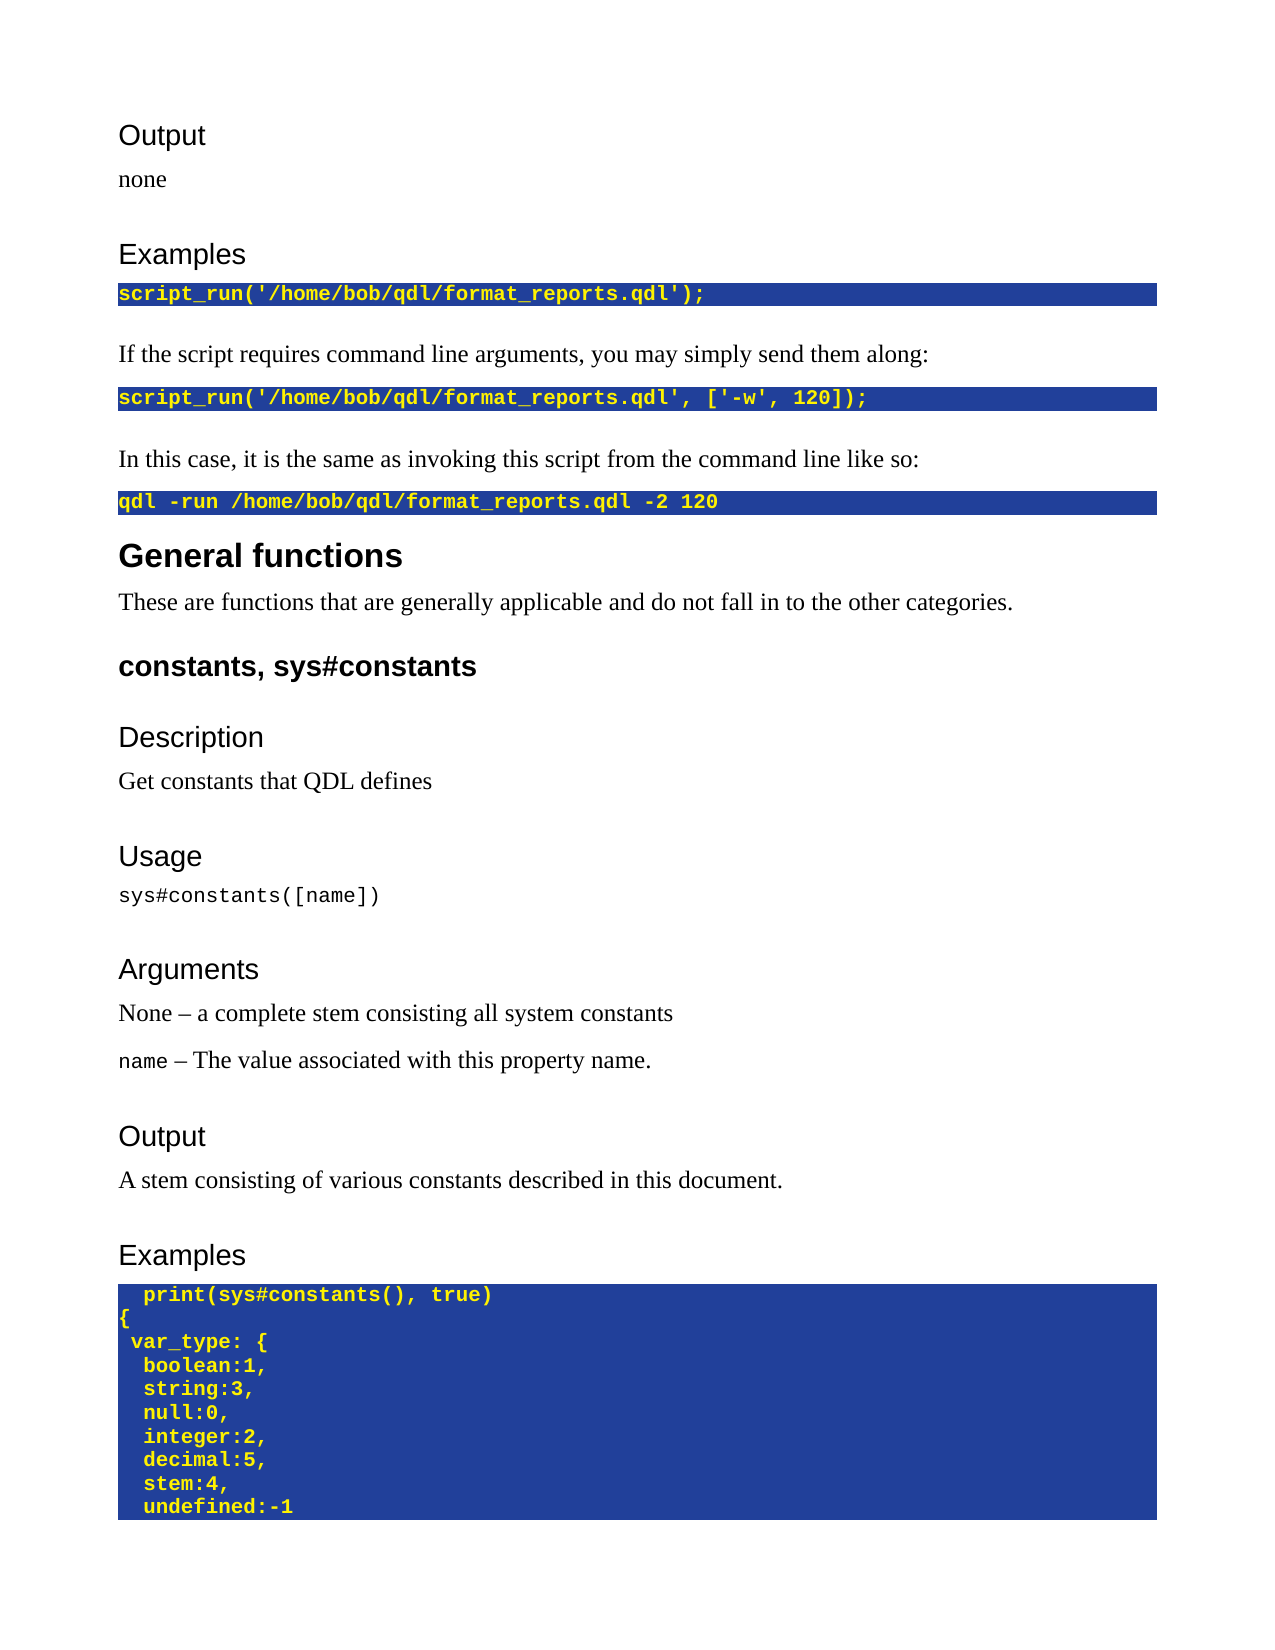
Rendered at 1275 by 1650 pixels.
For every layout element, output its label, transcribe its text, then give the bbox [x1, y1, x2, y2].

text A stem consisting of various constants described in this document. [118, 1165, 1157, 1194]
text print(sys#constants(), true) [118, 1284, 1157, 1307]
text null:0, [118, 1402, 1157, 1426]
text sys#constants([name]) [118, 885, 1157, 909]
text none [118, 164, 1157, 193]
text string:3, [118, 1378, 1157, 1402]
text script_run('/home/bob/qdl/format_reports.qdl', ['-w', 120]); [118, 387, 1157, 411]
subtitle Output [118, 118, 1157, 152]
text var_type: { [118, 1331, 1157, 1355]
text In this case, it is the same as invoking this script from the command line like so: [118, 411, 1157, 472]
text These are functions that are generally applicable and do not fall in to the other categories. [118, 587, 1157, 616]
text { [118, 1307, 1157, 1331]
subtitle Arguments [118, 952, 1157, 985]
subtitle General functions [118, 536, 1157, 574]
text integer:2, [118, 1426, 1157, 1449]
subtitle Examples [118, 1238, 1157, 1271]
text undefined:-1 [118, 1497, 1157, 1520]
text None – a complete stem consisting all system constants [118, 998, 1157, 1027]
text script_run('/home/bob/qdl/format_reports.qdl'); [118, 283, 1157, 306]
text boolean:1, [118, 1355, 1157, 1378]
text qdl -run /home/bob/qdl/format_reports.qdl -2 120 [118, 491, 1157, 515]
text stem:4, [118, 1473, 1157, 1497]
text decimal:5, [118, 1449, 1157, 1473]
subtitle Output [118, 1119, 1157, 1153]
text If the script requires command line arguments, you may simply send them along: [118, 306, 1157, 368]
subtitle constants, sys#constants [118, 649, 1157, 683]
text name – The value associated with this property name. [118, 1046, 1157, 1075]
subtitle Usage [118, 839, 1157, 873]
subtitle Examples [118, 237, 1157, 270]
subtitle Description [118, 720, 1157, 754]
text Get constants that QDL defines [118, 766, 1157, 795]
